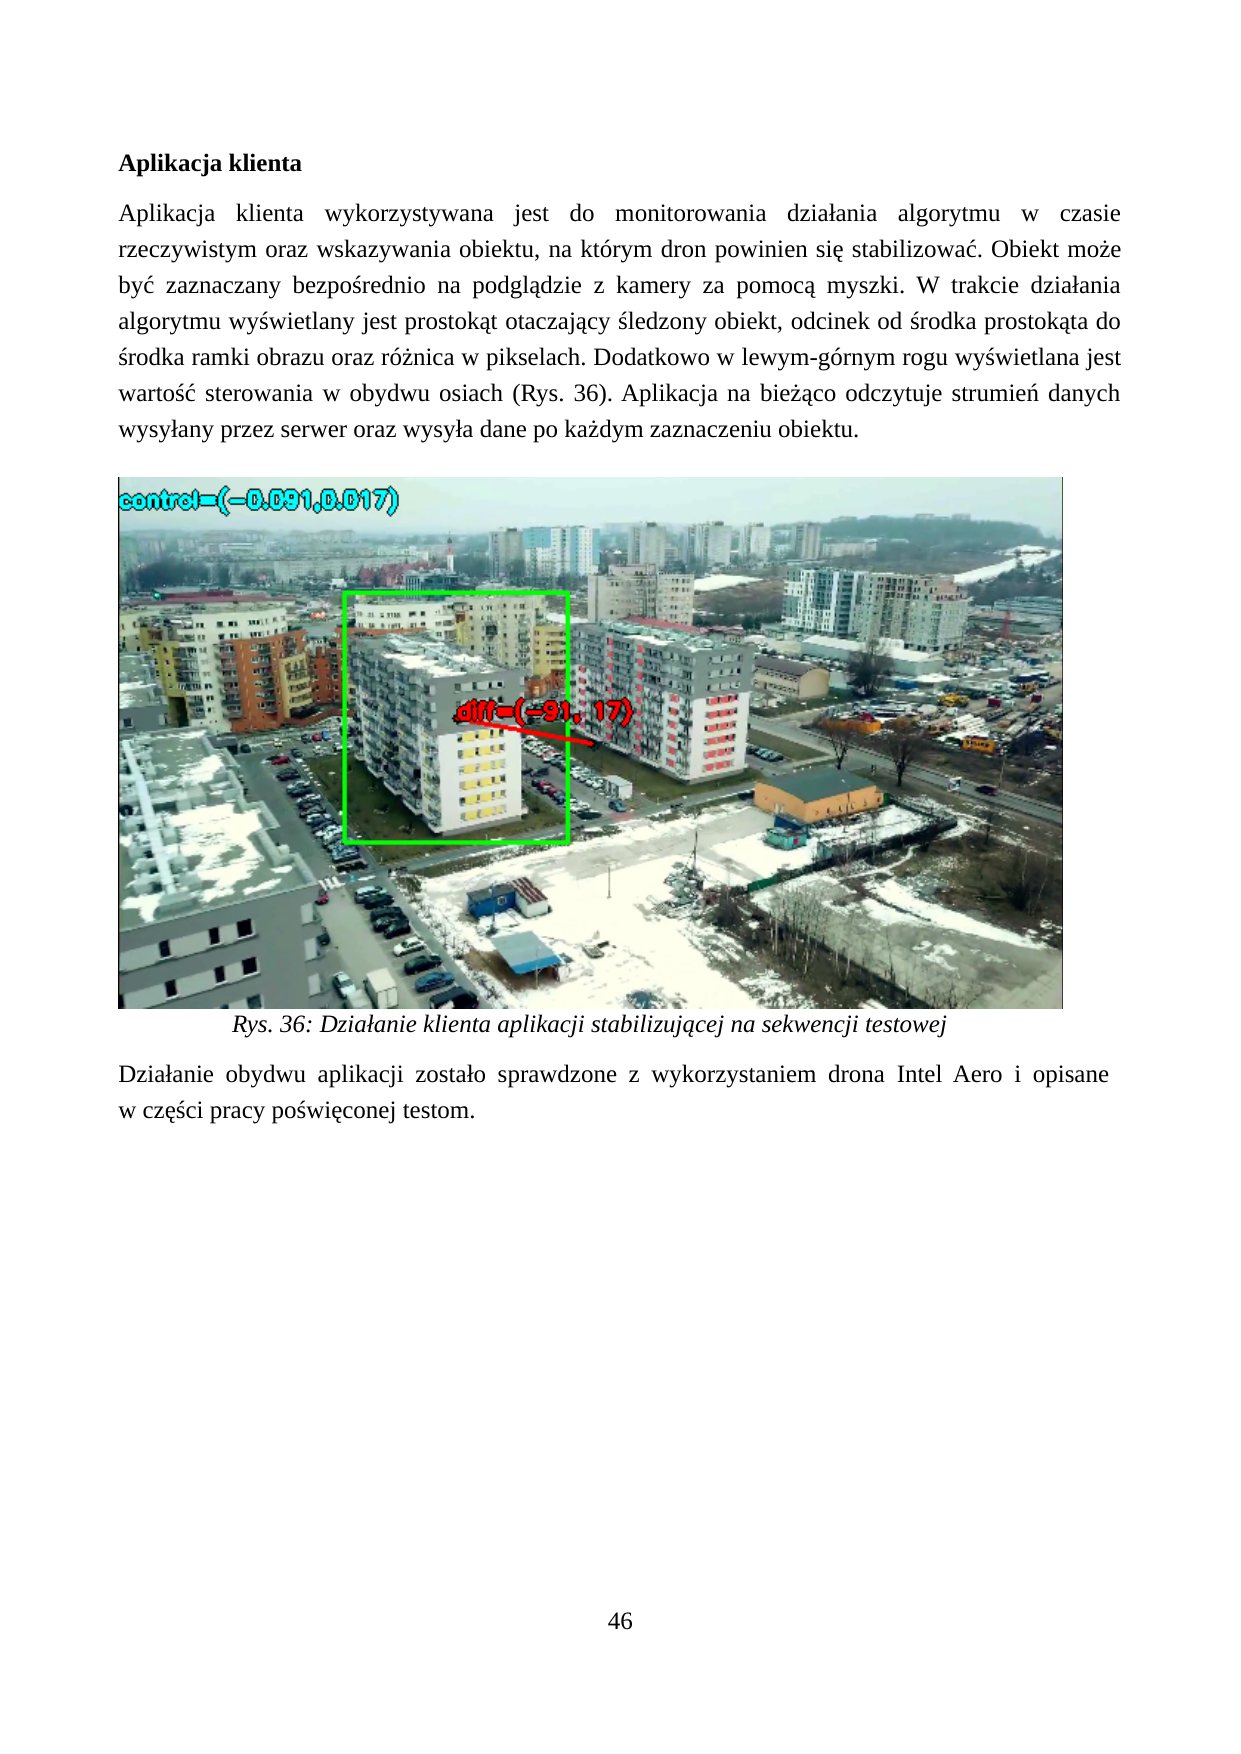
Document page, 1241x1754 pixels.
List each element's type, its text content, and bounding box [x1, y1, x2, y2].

text Aplikacja klienta [118, 148, 1122, 176]
text Rys. 36: Działanie klienta aplikacji stabilizującej na sekwencji testowej [118, 1009, 1063, 1037]
text Działanie obydwu aplikacji zostało sprawdzone z wykorzystaniem drona Intel Aero i opisane w części pracy poświęconej testom. [118, 1059, 1122, 1124]
text Aplikacja klienta wykorzystywana jest do monitorowania działania algorytmu w czasie rzeczywistym oraz wskazywania obiektu, na którym dron powinien się stabilizować. Obiekt może być zaznaczany bezpośrednio na podglądzie z kamery za pomocą myszki. W trakcie działania algorytmu wyświetlany jest prostokąt otaczający śledzony obiekt, odcinek od środka prostokąta do środka ramki obrazu oraz różnica w pikselach. Dodatkowo w lewym-górnym rogu wyświetlana jest wartość sterowania w obydwu osiach (Rys. 36). Aplikacja na bieżąco odczytuje strumień danych wysyłany przez serwer oraz wysyła dane po każdym zaznaczeniu obiektu. [118, 198, 1122, 443]
picture [118, 477, 1063, 1009]
